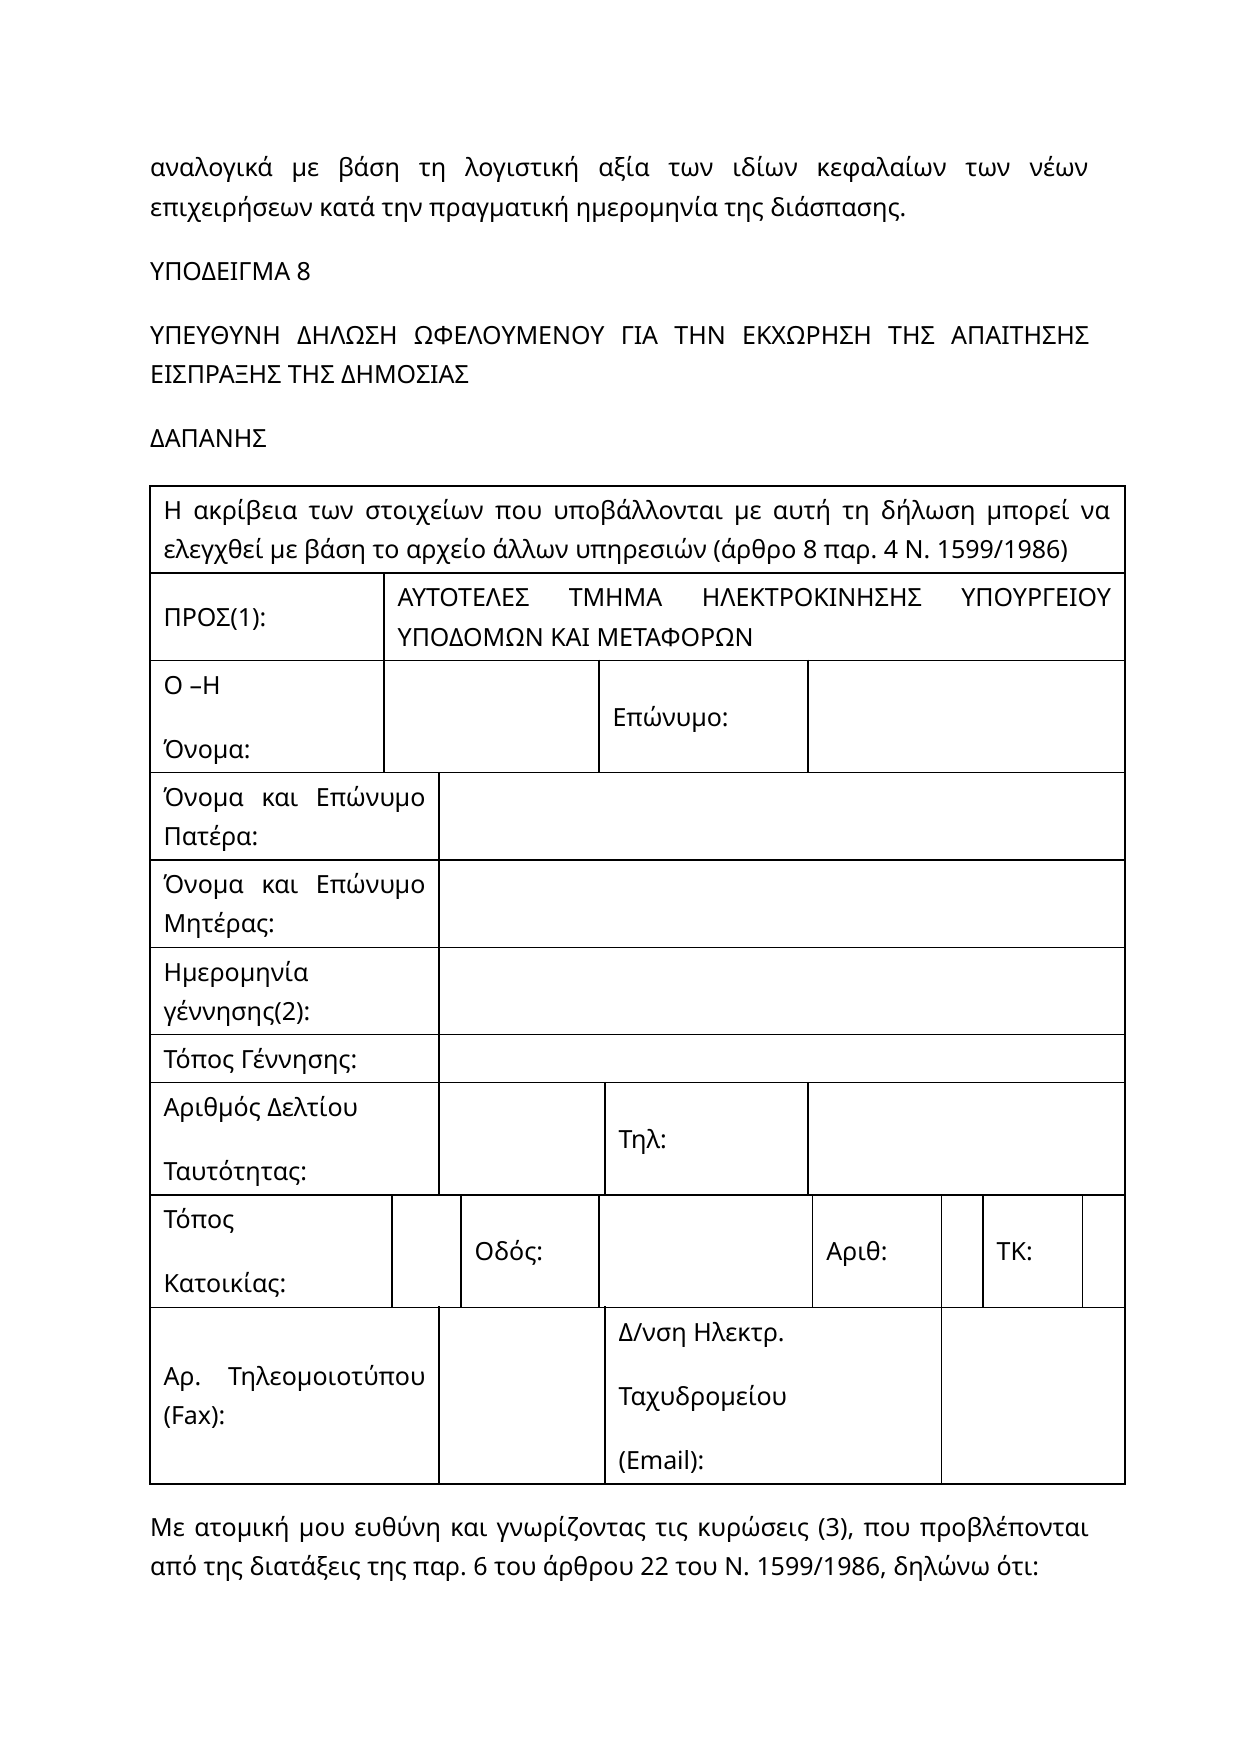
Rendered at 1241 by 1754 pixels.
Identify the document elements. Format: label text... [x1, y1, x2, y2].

table_cell Όνομα και Επώνυμο Μητέρας: [151, 861, 438, 946]
table_cell Ο –Η Όνομα: [151, 661, 383, 772]
table_cell [942, 1308, 1124, 1483]
text ΔΑΠΑΝΗΣ [150, 421, 1090, 455]
table_cell Τόπος Κατοικίας: [151, 1196, 391, 1306]
table_cell [600, 1196, 812, 1306]
table_cell [440, 773, 1124, 859]
table_cell Δ/νση Ηλεκτρ. Ταχυδρομείου (Εmail): [606, 1308, 941, 1483]
table_cell Αριθμός Δελτίου Ταυτότητας: [151, 1083, 438, 1194]
table_cell [942, 1196, 982, 1306]
table_cell ΠΡΟΣ(1): [151, 574, 383, 659]
table_cell Ημερομηνία γέννησης(2): [151, 948, 438, 1034]
text ΥΠΕΥΘΥΝΗ ΔΗΛΩΣΗ ΩΦΕΛΟΥΜΕΝΟΥ ΓΙΑ ΤΗΝ ΕΚΧΩΡΗΣΗ ΤΗΣ ΑΠΑΙΤΗΣΗΣ ΕΙΣΠΡΑΞΗΣ ΤΗΣ ΔΗΜΟΣΙΑΣ [150, 317, 1090, 391]
table_cell [809, 1083, 1124, 1194]
text ΥΠΟΔΕΙΓΜΑ 8 [150, 253, 1090, 287]
table_cell [1083, 1196, 1124, 1306]
table_cell [385, 661, 598, 772]
table_cell [440, 948, 1124, 1034]
table_cell [440, 1308, 604, 1483]
table_cell ΑΥΤΟΤΕΛΕΣ ΤΜΗΜΑ ΗΛΕΚΤΡΟΚΙΝΗΣΗΣ ΥΠΟΥΡΓΕΙΟΥ ΥΠΟΔΟΜΩΝ ΚΑΙ ΜΕΤΑΦΟΡΩΝ [385, 574, 1124, 659]
table_cell Αρ. Τηλεομοιοτύπου (Fax): [151, 1308, 438, 1483]
table_header Η ακρίβεια των στοιχείων που υποβάλλονται με αυτή τη δήλωση μπορεί να ελεγχθεί με βάση το αρχείο άλλων υπηρεσιών (άρθρο 8 παρ. 4 Ν. 1599/1986) [151, 487, 1124, 572]
table_cell Τηλ: [606, 1083, 807, 1194]
table_cell Οδός: [462, 1196, 598, 1306]
table_cell [440, 1035, 1124, 1082]
text αναλογικά με βάση τη λογιστική αξία των ιδίων κεφαλαίων των νέων επιχειρήσεων κατά την πραγματική ημερομηνία της διάσπασης. [150, 150, 1090, 223]
table_cell [809, 661, 1124, 772]
table_cell [440, 1083, 604, 1194]
text Με ατομική μου ευθύνη και γνωρίζοντας τις κυρώσεις (3), που προβλέπονται από της διατάξεις της παρ. 6 του άρθρου 22 του Ν. 1599/1986, δηλώνω ότι: [150, 1509, 1090, 1583]
table_cell Τόπος Γέννησης: [151, 1035, 438, 1082]
table_cell Όνομα και Επώνυμο Πατέρα: [151, 773, 438, 859]
table_cell ΤΚ: [984, 1196, 1082, 1306]
table_cell Επώνυμο: [600, 661, 807, 772]
table_cell [393, 1196, 460, 1306]
table_cell Αριθ: [813, 1196, 941, 1306]
table_cell [440, 861, 1124, 946]
